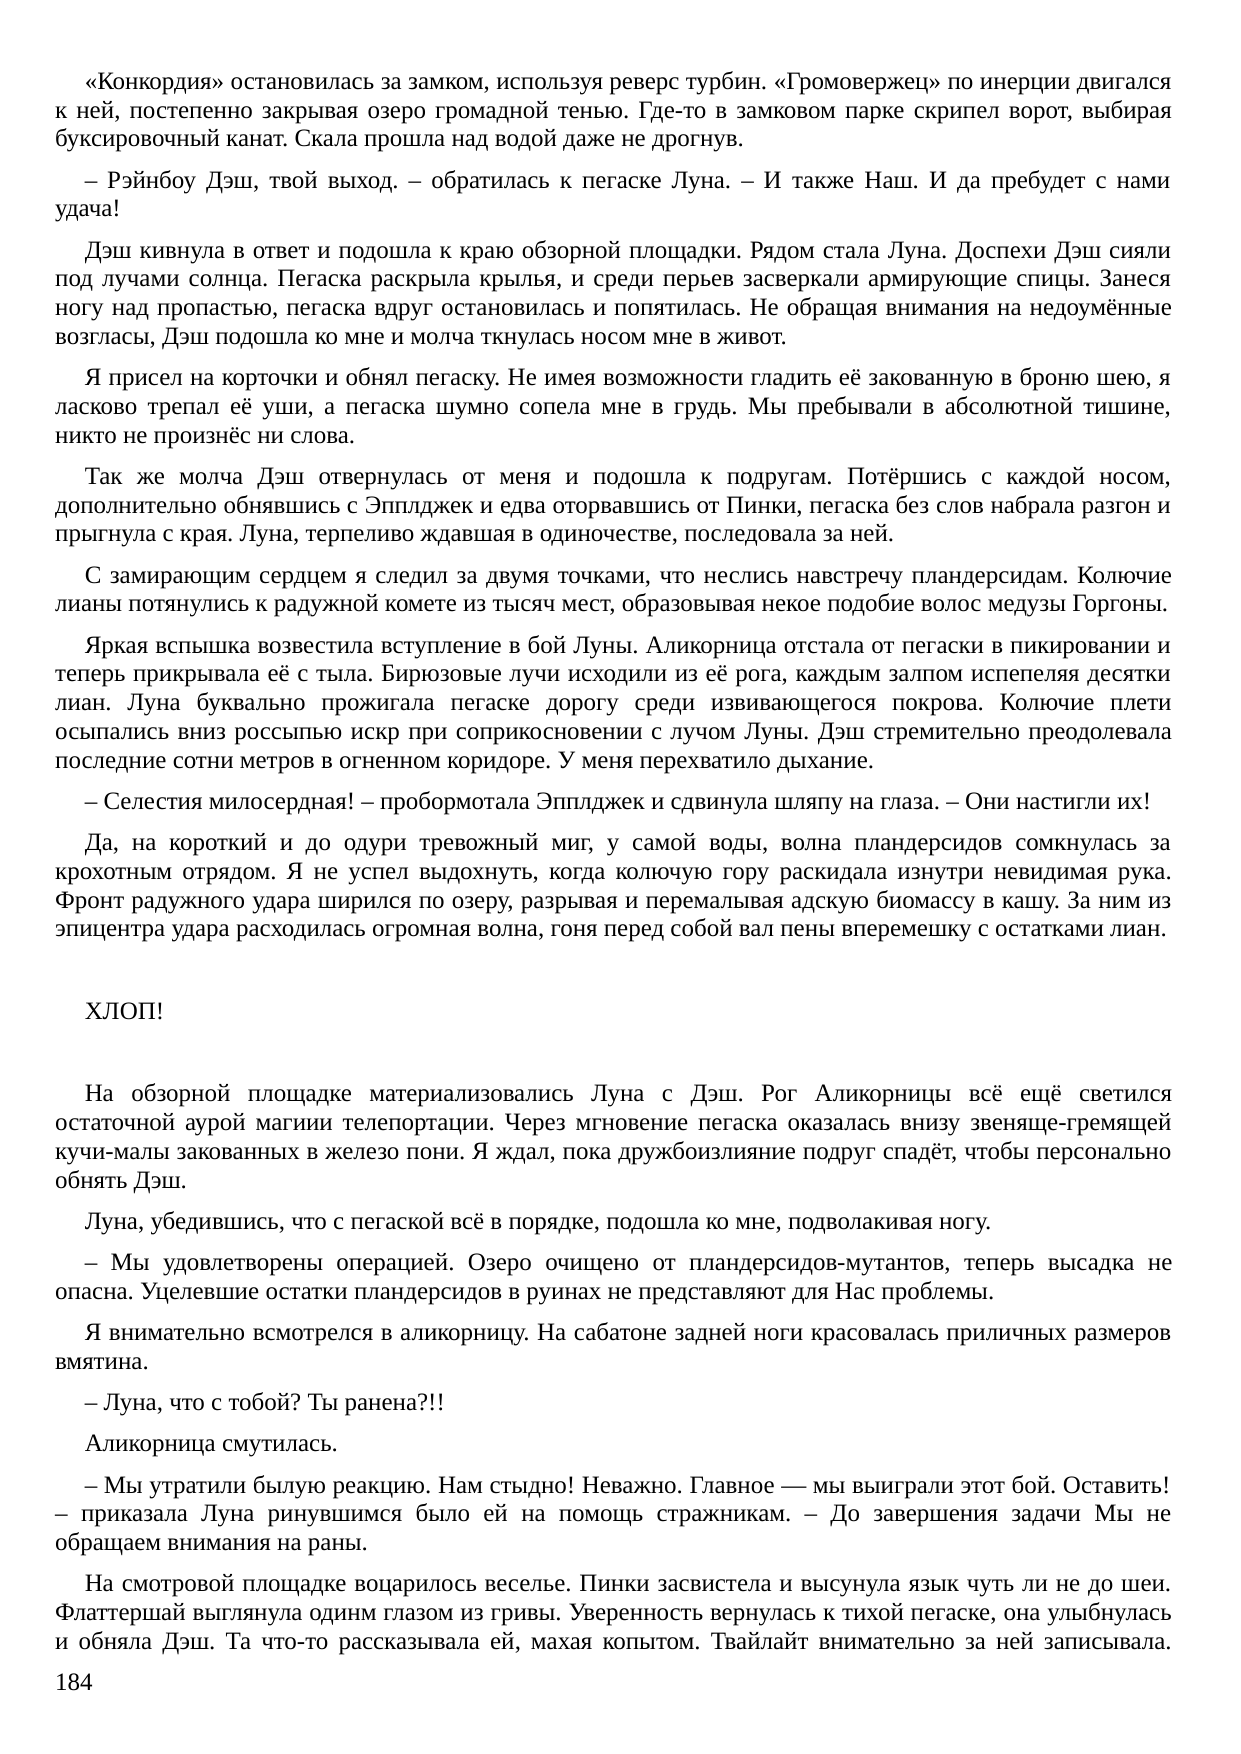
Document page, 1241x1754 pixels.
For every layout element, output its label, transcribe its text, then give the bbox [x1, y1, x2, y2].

text Я внимательно всмотрелся в аликорницу. На сабатоне задней ноги красовалась приличных размеров вмятина. [55, 1317, 1173, 1375]
text – Мы утратили былую реакцию. Нам стыдно! Неважно. Главное — мы выиграли этот бой. Оставить! – приказала Луна ринувшимся было ей на помощь стражникам. – До завершения задачи Мы не обращаем внимания на раны. [55, 1470, 1173, 1556]
text Дэш кивнула в ответ и подошла к краю обзорной площадки. Рядом стала Луна. Доспехи Дэш сияли под лучами солнца. Пегаска раскрыла крылья, и среди перьев засверкали армирующие спицы. Занеся ногу над пропастью, пегаска вдруг остановилась и попятилась. Не обращая внимания на недоумённые возгласы, Дэш подошла ко мне и молча ткнулась носом мне в живот. [55, 235, 1173, 350]
text На обзорной площадке материализовались Луна с Дэш. Рог Аликорницы всё ещё светился остаточной аурой магиии телепортации. Через мгновение пегаска оказалась внизу звеняще-гремящей кучи-малы закованных в железо пони. Я ждал, пока дружбоизлияние подруг спадёт, чтобы персонально обнять Дэш. [55, 1078, 1173, 1193]
text Луна, убедившись, что с пегаской всё в порядке, подошла ко мне, подволакивая ногу. [55, 1206, 1173, 1235]
text Я присел на корточки и обнял пегаску. Не имея возможности гладить её закованную в броню шею, я ласково трепал её уши, а пегаска шумно сопела мне в грудь. Мы пребывали в абсолютной тишине, никто не произнёс ни слова. [55, 362, 1173, 448]
text С замирающим сердцем я следил за двумя точками, что неслись навстречу пландерсидам. Колючие лианы потянулись к радужной комете из тысяч мест, образовывая некое подобие волос медузы Горгоны. [55, 560, 1173, 617]
text – Селестия милосердная! – пробормотала Эпплджек и сдвинула шляпу на глаза. – Они настигли их! [55, 786, 1173, 815]
text На смотровой площадке воцарилось веселье. Пинки засвистела и высунула язык чуть ли не до шеи. Флаттершай выглянула одинм глазом из гривы. Уверенность вернулась к тихой пегаске, она улыбнулась и обняла Дэш. Та что-то рассказывала ей, махая копытом. Твайлайт внимательно за ней записывала. [55, 1568, 1173, 1655]
text – Мы удовлетворены операцией. Озеро очищено от пландерсидов-мутантов, теперь высадка не опасна. Уцелевшие остатки пландерсидов в руинах не представляют для Нас проблемы. [55, 1247, 1173, 1305]
text – Луна, что с тобой? Ты ранена?!! [55, 1387, 1173, 1416]
text – Рэйнбоу Дэш, твой выход. – обратилась к пегаске Луна. – И также Наш. И да пребудет с нами удача! [55, 165, 1173, 222]
text Да, на короткий и до одури тревожный миг, у самой воды, волна пландерсидов сомкнулась за крохотным отрядом. Я не успел выдохнуть, когда колючую гору раскидала изнутри невидимая рука. Фронт радужного удара ширился по озеру, разрывая и перемалывая адскую биомассу в кашу. За ним из эпицентра удара расходилась огромная волна, гоня перед собой вал пены вперемешку с остатками лиан. [55, 827, 1173, 942]
text ХЛОП! [55, 996, 1173, 1025]
text «Конкордия» остановилась за замком, используя реверс турбин. «Громовержец» по инерции двигался к ней, постепенно закрывая озеро громадной тенью. Где-то в замковом парке скрипел ворот, выбирая буксировочный канат. Скала прошла над водой даже не дрогнув. [55, 66, 1173, 152]
text Аликорница смутилась. [55, 1428, 1173, 1457]
text Яркая вспышка возвестила вступление в бой Луны. Аликорница отстала от пегаски в пикировании и теперь прикрывала её с тыла. Бирюзовые лучи исходили из её рога, каждым залпом испепеляя десятки лиан. Луна буквально прожигала пегаске дорогу среди извивающегося покрова. Колючие плети осыпались вниз россыпью искр при соприкосновении с лучом Луны. Дэш стремительно преодолевала последние сотни метров в огненном коридоре. У меня перехватило дыхание. [55, 630, 1173, 773]
text Так же молча Дэш отвернулась от меня и подошла к подругам. Потёршись с каждой носом, дополнительно обнявшись с Эпплджек и едва оторвавшись от Пинки, пегаска без слов набрала разгон и прыгнула с края. Луна, терпеливо ждавшая в одиночестве, последовала за ней. [55, 461, 1173, 547]
